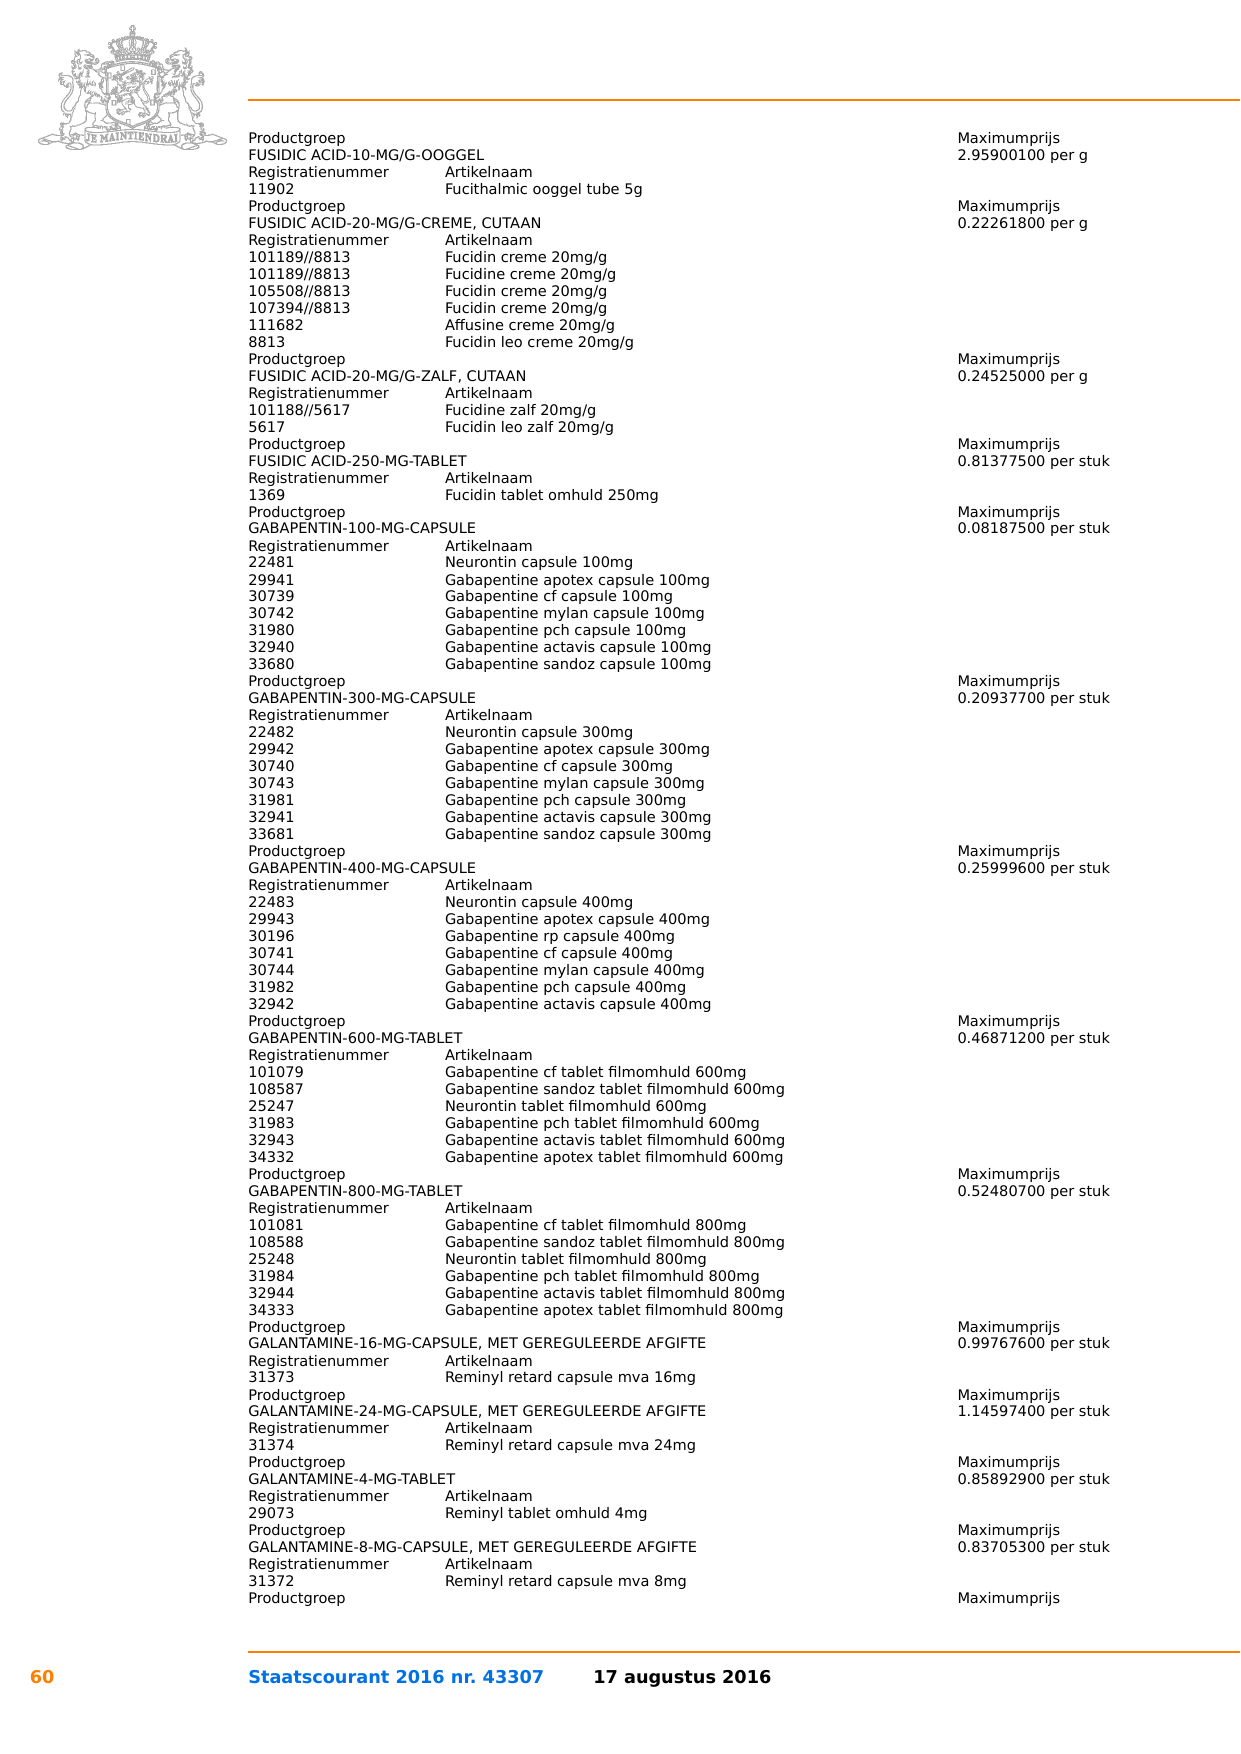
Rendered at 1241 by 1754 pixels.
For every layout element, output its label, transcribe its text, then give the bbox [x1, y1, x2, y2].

table_cell 5617 [248, 419, 439, 436]
table_cell 0.24525000 per g [951, 368, 1163, 384]
table_cell 8813 [248, 334, 439, 351]
table_cell [439, 198, 951, 215]
table_cell [951, 758, 1163, 775]
table_cell [951, 334, 1163, 351]
table_cell [951, 996, 1163, 1013]
table_cell 0.22261800 per g [951, 215, 1163, 232]
table_cell FUSIDIC ACID-10-MG/G-OOGGEL [248, 147, 951, 164]
table_cell [951, 385, 1163, 402]
table_cell Maximumprijs [951, 1522, 1163, 1539]
table_cell [951, 419, 1163, 436]
table_cell 0.81377500 per stuk [951, 453, 1163, 469]
table_cell Affusine creme 20mg/g [439, 317, 951, 334]
table_cell Gabapentine actavis tablet filmomhuld 800mg [439, 1285, 951, 1301]
table_cell Productgroep [248, 673, 439, 690]
table_cell [439, 436, 951, 452]
table_cell Productgroep [248, 1454, 439, 1471]
table_cell Artikelnaam [439, 877, 951, 894]
table_cell [951, 1234, 1163, 1251]
table_cell Neurontin capsule 400mg [439, 894, 951, 911]
table_cell Gabapentine actavis capsule 300mg [439, 809, 951, 826]
table_cell 0.25999600 per stuk [951, 860, 1163, 877]
table_cell [439, 1166, 951, 1183]
table_cell Neurontin capsule 100mg [439, 554, 951, 571]
table_cell Productgroep [248, 1522, 439, 1539]
table_cell 32941 [248, 809, 439, 826]
table_cell Reminyl retard capsule mva 16mg [439, 1369, 951, 1386]
table_cell [951, 656, 1163, 673]
table_cell [951, 1064, 1163, 1081]
table_cell Registratienummer [248, 385, 439, 402]
table_cell Maximumprijs [951, 1386, 1163, 1403]
table_cell Reminyl tablet omhuld 4mg [439, 1505, 951, 1522]
table_cell Registratienummer [248, 538, 439, 554]
table_cell 29943 [248, 911, 439, 928]
table_cell [951, 571, 1163, 588]
table_cell Maximumprijs [951, 1319, 1163, 1335]
table_cell Registratienummer [248, 1420, 439, 1437]
table_cell 31373 [248, 1369, 439, 1386]
table_cell [951, 283, 1163, 300]
table_cell Maximumprijs [951, 1166, 1163, 1183]
table_cell 29942 [248, 741, 439, 758]
table_cell 101188//5617 [248, 402, 439, 418]
table_cell 32940 [248, 639, 439, 656]
table_cell Gabapentine sandoz capsule 300mg [439, 826, 951, 843]
table_cell Fucithalmic ooggel tube 5g [439, 181, 951, 198]
table_cell [951, 928, 1163, 945]
table_cell Neurontin tablet filmomhuld 800mg [439, 1251, 951, 1267]
table_cell Fucidin leo creme 20mg/g [439, 334, 951, 351]
table_cell Productgroep [248, 351, 439, 368]
table_cell [951, 1488, 1163, 1505]
table_cell Fucidin leo zalf 20mg/g [439, 419, 951, 436]
table_cell [951, 232, 1163, 249]
table_cell Fucidin tablet omhuld 250mg [439, 486, 951, 503]
table_cell Fucidine zalf 20mg/g [439, 402, 951, 418]
table_cell 34333 [248, 1301, 439, 1318]
table_cell 111682 [248, 317, 439, 334]
picture [38, 25, 227, 150]
table_cell [951, 1301, 1163, 1318]
table_cell Maximumprijs [951, 1590, 1163, 1607]
table_cell 101079 [248, 1064, 439, 1081]
table_cell [951, 1420, 1163, 1437]
table_cell 0.85892900 per stuk [951, 1471, 1163, 1488]
table_cell [951, 945, 1163, 962]
table_cell Gabapentine apotex capsule 300mg [439, 741, 951, 758]
table_cell [951, 1268, 1163, 1284]
table_cell Artikelnaam [439, 707, 951, 724]
table_cell Fucidin creme 20mg/g [439, 283, 951, 300]
table_cell GALANTAMINE-4-MG-TABLET [248, 1471, 951, 1488]
table_cell [951, 1437, 1163, 1454]
table_cell Maximumprijs [951, 673, 1163, 690]
table_cell Gabapentine actavis capsule 100mg [439, 639, 951, 656]
table_cell Productgroep [248, 1319, 439, 1335]
table_cell [951, 538, 1163, 554]
table_cell Maximumprijs [951, 504, 1163, 520]
table_cell 30741 [248, 945, 439, 962]
table_cell [439, 1590, 951, 1607]
table_cell 33681 [248, 826, 439, 843]
table_cell Productgroep [248, 1386, 439, 1403]
table_cell 22481 [248, 554, 439, 571]
table_cell Gabapentine cf capsule 100mg [439, 588, 951, 605]
table_cell [951, 554, 1163, 571]
table_cell FUSIDIC ACID-20-MG/G-CREME, CUTAAN [248, 215, 951, 232]
table_cell Maximumprijs [951, 843, 1163, 860]
table_cell [951, 164, 1163, 181]
table_cell GABAPENTIN-400-MG-CAPSULE [248, 860, 951, 877]
table_cell Maximumprijs [951, 436, 1163, 452]
table_cell Gabapentine mylan capsule 300mg [439, 775, 951, 792]
table_cell 0.52480700 per stuk [951, 1183, 1163, 1199]
table_cell 105508//8813 [248, 283, 439, 300]
table_cell 0.46871200 per stuk [951, 1030, 1163, 1047]
table_cell Productgroep [248, 843, 439, 860]
table_cell [951, 741, 1163, 758]
table_cell 0.20937700 per stuk [951, 690, 1163, 707]
table_cell [951, 181, 1163, 198]
table_cell [951, 300, 1163, 317]
table_cell [951, 877, 1163, 894]
table_cell GABAPENTIN-600-MG-TABLET [248, 1030, 951, 1047]
table_cell [951, 470, 1163, 486]
table_cell Artikelnaam [439, 1420, 951, 1437]
table_cell 29073 [248, 1505, 439, 1522]
table_cell Gabapentine pch tablet filmomhuld 800mg [439, 1268, 951, 1284]
table_cell 30739 [248, 588, 439, 605]
table_cell Gabapentine pch capsule 100mg [439, 622, 951, 639]
table_cell [951, 1047, 1163, 1064]
table_cell Gabapentine pch capsule 300mg [439, 792, 951, 809]
table_cell 30744 [248, 962, 439, 979]
table_cell 32943 [248, 1132, 439, 1149]
table_cell 0.83705300 per stuk [951, 1539, 1163, 1556]
table_cell Productgroep [248, 436, 439, 452]
table_cell [951, 1115, 1163, 1132]
table_cell [951, 486, 1163, 503]
table_cell [439, 1386, 951, 1403]
table_cell [951, 707, 1163, 724]
table_cell 32942 [248, 996, 439, 1013]
table_cell Registratienummer [248, 1047, 439, 1064]
table_cell Productgroep [248, 504, 439, 520]
table_cell Gabapentine actavis tablet filmomhuld 600mg [439, 1132, 951, 1149]
table_cell [951, 724, 1163, 741]
table_cell 101189//8813 [248, 266, 439, 283]
table_cell [951, 911, 1163, 928]
table_cell 31983 [248, 1115, 439, 1132]
table_cell GABAPENTIN-300-MG-CAPSULE [248, 690, 951, 707]
table_cell GALANTAMINE-24-MG-CAPSULE, MET GEREGULEERDE AFGIFTE [248, 1403, 951, 1420]
table_cell Productgroep [248, 198, 439, 215]
table_cell Registratienummer [248, 877, 439, 894]
table_cell 0.08187500 per stuk [951, 520, 1163, 537]
table_cell Maximumprijs [951, 1454, 1163, 1471]
table_cell 31980 [248, 622, 439, 639]
table_cell Productgroep [248, 1590, 439, 1607]
table_cell Gabapentine mylan capsule 400mg [439, 962, 951, 979]
table_cell FUSIDIC ACID-250-MG-TABLET [248, 453, 951, 469]
table_cell Productgroep [248, 130, 439, 147]
table_cell Fucidin creme 20mg/g [439, 300, 951, 317]
table_cell Registratienummer [248, 1556, 439, 1573]
table_cell [951, 979, 1163, 996]
table_cell [439, 1319, 951, 1335]
table_cell Neurontin capsule 300mg [439, 724, 951, 741]
table_cell [951, 605, 1163, 622]
table_cell Registratienummer [248, 707, 439, 724]
table_cell [951, 1573, 1163, 1590]
table_cell [439, 351, 951, 368]
table_cell 31982 [248, 979, 439, 996]
table_cell Gabapentine sandoz capsule 100mg [439, 656, 951, 673]
table_cell [951, 962, 1163, 979]
table_cell 34332 [248, 1149, 439, 1166]
table_cell Artikelnaam [439, 232, 951, 249]
table_cell Artikelnaam [439, 1353, 951, 1369]
table_cell GALANTAMINE-16-MG-CAPSULE, MET GEREGULEERDE AFGIFTE [248, 1335, 951, 1352]
table_cell 22483 [248, 894, 439, 911]
table_cell [951, 402, 1163, 418]
table_cell Maximumprijs [951, 198, 1163, 215]
table_cell 0.99767600 per stuk [951, 1335, 1163, 1352]
table_cell 11902 [248, 181, 439, 198]
table_cell Artikelnaam [439, 1047, 951, 1064]
table_cell Productgroep [248, 1166, 439, 1183]
table_cell [439, 1522, 951, 1539]
table_cell [951, 1132, 1163, 1149]
table_cell 30742 [248, 605, 439, 622]
table_cell 30740 [248, 758, 439, 775]
table_cell Registratienummer [248, 1488, 439, 1505]
table_cell Registratienummer [248, 470, 439, 486]
table_cell Registratienummer [248, 1200, 439, 1217]
table_cell Registratienummer [248, 164, 439, 181]
table_cell [951, 639, 1163, 656]
table_cell [951, 1081, 1163, 1098]
table_cell [951, 266, 1163, 283]
table_cell Gabapentine apotex capsule 400mg [439, 911, 951, 928]
table_cell 1369 [248, 486, 439, 503]
table_cell [951, 1251, 1163, 1267]
table_cell [951, 894, 1163, 911]
table_cell 31984 [248, 1268, 439, 1284]
table_cell GALANTAMINE-8-MG-CAPSULE, MET GEREGULEERDE AFGIFTE [248, 1539, 951, 1556]
table_cell Gabapentine apotex capsule 100mg [439, 571, 951, 588]
table_cell Artikelnaam [439, 385, 951, 402]
table_cell Gabapentine cf capsule 400mg [439, 945, 951, 962]
table_cell 101189//8813 [248, 249, 439, 266]
table_cell Gabapentine pch tablet filmomhuld 600mg [439, 1115, 951, 1132]
table_cell Gabapentine mylan capsule 100mg [439, 605, 951, 622]
table_cell Reminyl retard capsule mva 8mg [439, 1573, 951, 1590]
table_cell Gabapentine apotex tablet filmomhuld 800mg [439, 1301, 951, 1318]
table_cell 2.95900100 per g [951, 147, 1163, 164]
table_cell Neurontin tablet filmomhuld 600mg [439, 1098, 951, 1115]
table_cell [951, 1505, 1163, 1522]
table_cell [439, 130, 951, 147]
table_cell [951, 317, 1163, 334]
table_cell 31374 [248, 1437, 439, 1454]
table_cell Maximumprijs [951, 130, 1163, 147]
table_cell GABAPENTIN-100-MG-CAPSULE [248, 520, 951, 537]
table_cell [439, 1013, 951, 1030]
table_cell [951, 826, 1163, 843]
table_cell [951, 1285, 1163, 1301]
table_cell [951, 1217, 1163, 1233]
table_cell [951, 1556, 1163, 1573]
table_cell [951, 588, 1163, 605]
table_cell [951, 1353, 1163, 1369]
table_cell Artikelnaam [439, 1488, 951, 1505]
table_cell Gabapentine sandoz tablet filmomhuld 800mg [439, 1234, 951, 1251]
table_cell [951, 792, 1163, 809]
table_cell Reminyl retard capsule mva 24mg [439, 1437, 951, 1454]
table_cell [951, 809, 1163, 826]
table_cell [951, 1369, 1163, 1386]
table_cell Gabapentine pch capsule 400mg [439, 979, 951, 996]
table_cell Gabapentine cf tablet filmomhuld 800mg [439, 1217, 951, 1233]
table_cell 108588 [248, 1234, 439, 1251]
table_cell Artikelnaam [439, 538, 951, 554]
table_cell [951, 775, 1163, 792]
table_cell GABAPENTIN-800-MG-TABLET [248, 1183, 951, 1199]
table_cell [439, 504, 951, 520]
table_cell Registratienummer [248, 232, 439, 249]
table_cell Fucidin creme 20mg/g [439, 249, 951, 266]
table_cell 33680 [248, 656, 439, 673]
table_cell Gabapentine sandoz tablet filmomhuld 600mg [439, 1081, 951, 1098]
table_cell [439, 843, 951, 860]
table_cell Artikelnaam [439, 1556, 951, 1573]
table_cell 107394//8813 [248, 300, 439, 317]
table_cell [439, 673, 951, 690]
table_cell 22482 [248, 724, 439, 741]
table_cell [439, 1454, 951, 1471]
table_cell Maximumprijs [951, 351, 1163, 368]
table_cell 30743 [248, 775, 439, 792]
table_cell Maximumprijs [951, 1013, 1163, 1030]
table_cell 25248 [248, 1251, 439, 1267]
table_cell Gabapentine cf tablet filmomhuld 600mg [439, 1064, 951, 1081]
table_cell [951, 1149, 1163, 1166]
table_cell 108587 [248, 1081, 439, 1098]
table_cell [951, 1200, 1163, 1217]
table_cell 29941 [248, 571, 439, 588]
table_cell [951, 622, 1163, 639]
table_cell Gabapentine apotex tablet filmomhuld 600mg [439, 1149, 951, 1166]
table_cell 31372 [248, 1573, 439, 1590]
table_cell [951, 1098, 1163, 1115]
table_cell Registratienummer [248, 1353, 439, 1369]
table_cell Productgroep [248, 1013, 439, 1030]
table_cell 25247 [248, 1098, 439, 1115]
table_cell FUSIDIC ACID-20-MG/G-ZALF, CUTAAN [248, 368, 951, 384]
table_cell Gabapentine cf capsule 300mg [439, 758, 951, 775]
table_cell Artikelnaam [439, 1200, 951, 1217]
table_cell 1.14597400 per stuk [951, 1403, 1163, 1420]
table_cell 30196 [248, 928, 439, 945]
table_cell 101081 [248, 1217, 439, 1233]
table_cell Gabapentine rp capsule 400mg [439, 928, 951, 945]
table_cell Fucidine creme 20mg/g [439, 266, 951, 283]
table_cell 32944 [248, 1285, 439, 1301]
table_cell Artikelnaam [439, 164, 951, 181]
table_cell 31981 [248, 792, 439, 809]
table_cell [951, 249, 1163, 266]
table_cell Artikelnaam [439, 470, 951, 486]
table_cell Gabapentine actavis capsule 400mg [439, 996, 951, 1013]
